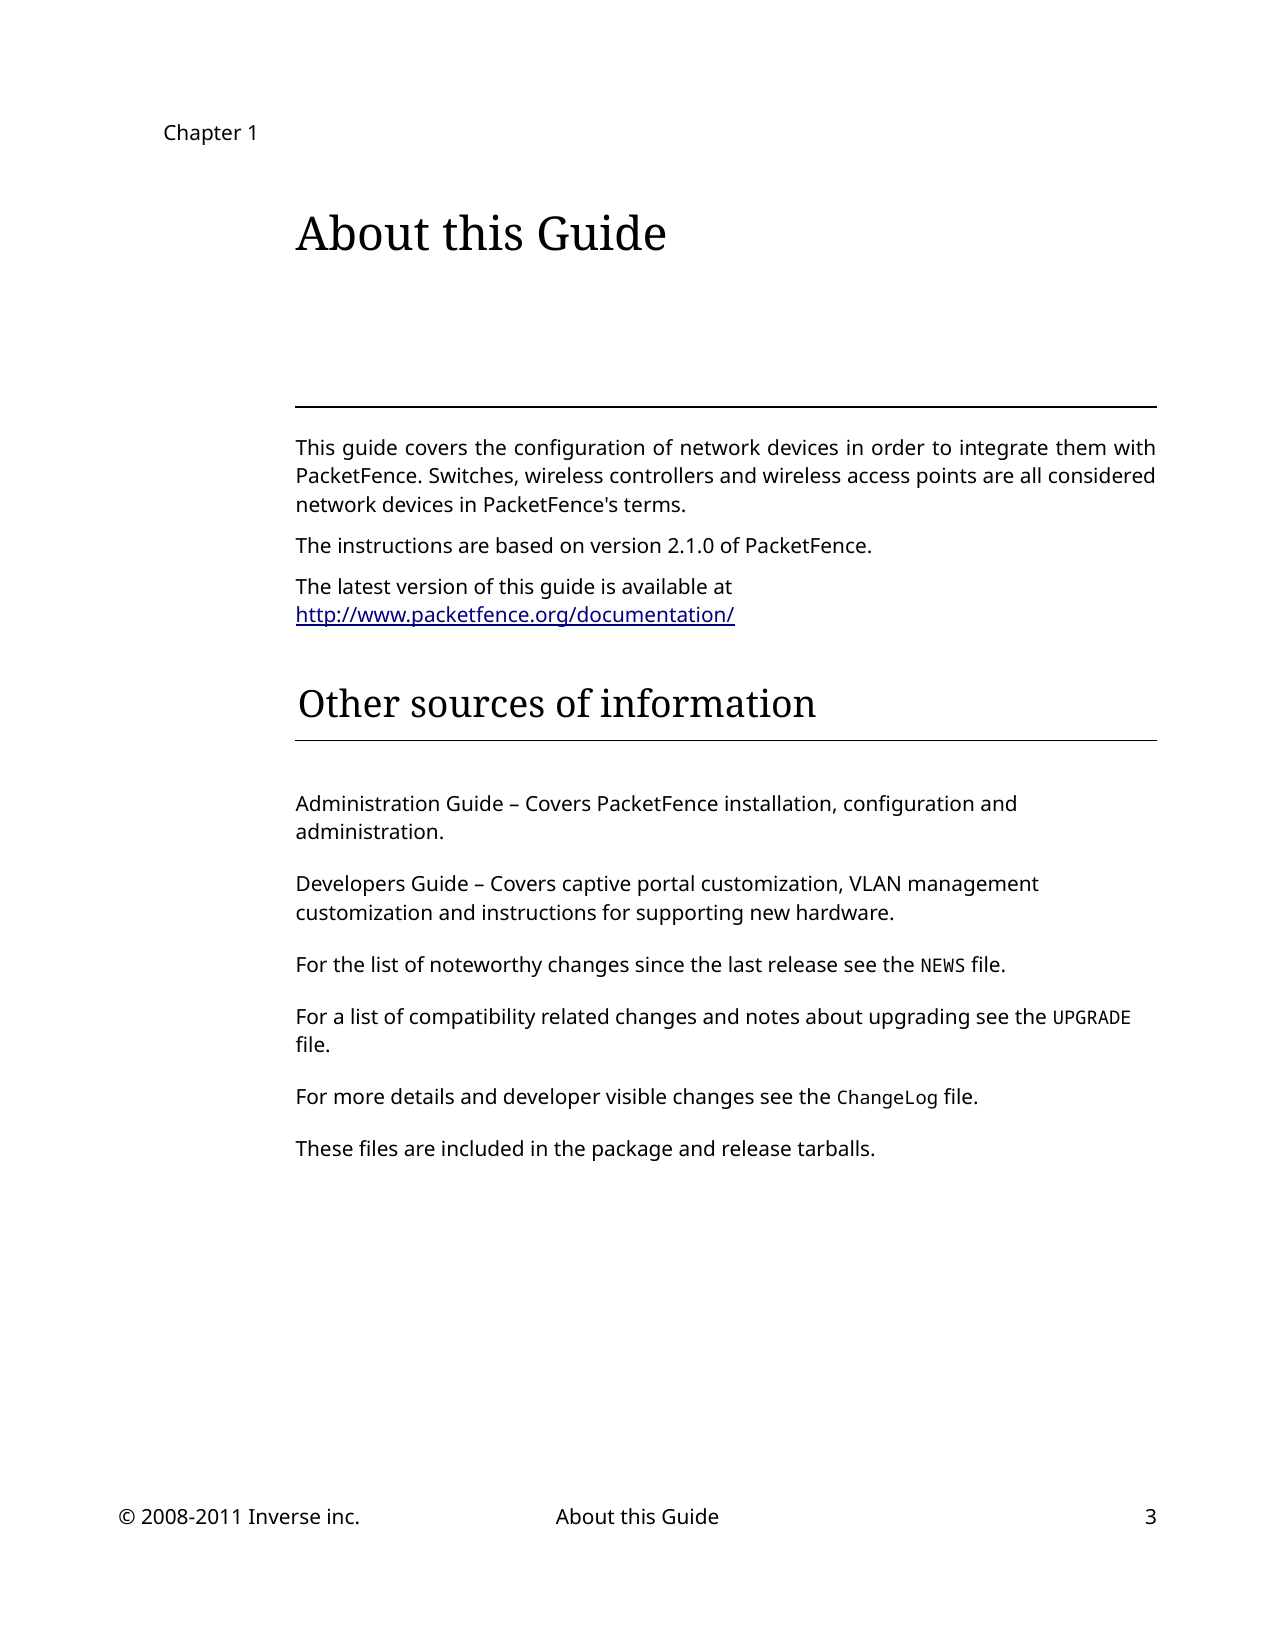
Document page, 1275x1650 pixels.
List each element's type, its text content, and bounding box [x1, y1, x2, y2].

subtitle Other sources of information [295, 677, 1157, 740]
subtitle About this Guide [295, 201, 1157, 406]
text The instructions are based on version 2.1.0 of PacketFence. [295, 531, 1157, 559]
text Administration Guide – Covers PacketFence installation, configuration and administration. [295, 789, 1157, 846]
text For a list of compatibility related changes and notes about upgrading see the UPGRADE file. [295, 1002, 1157, 1059]
text These files are included in the package and release tarballs. [295, 1134, 1157, 1163]
text Developers Guide – Covers captive portal customization, VLAN management customization and instructions for supporting new hardware. [295, 869, 1157, 926]
text The latest version of this guide is available at http://www.packetfence.org/documentation/ [295, 572, 1157, 629]
text For the list of noteworthy changes since the last release see the NEWS file. [295, 950, 1157, 978]
text For more details and developer visible changes see the ChangeLog file. [295, 1082, 1157, 1111]
text This guide covers the configuration of network devices in order to integrate them with PacketFence. Switches, wireless controllers and wireless access points are all considered network devices in PacketFence's terms. [295, 433, 1157, 518]
